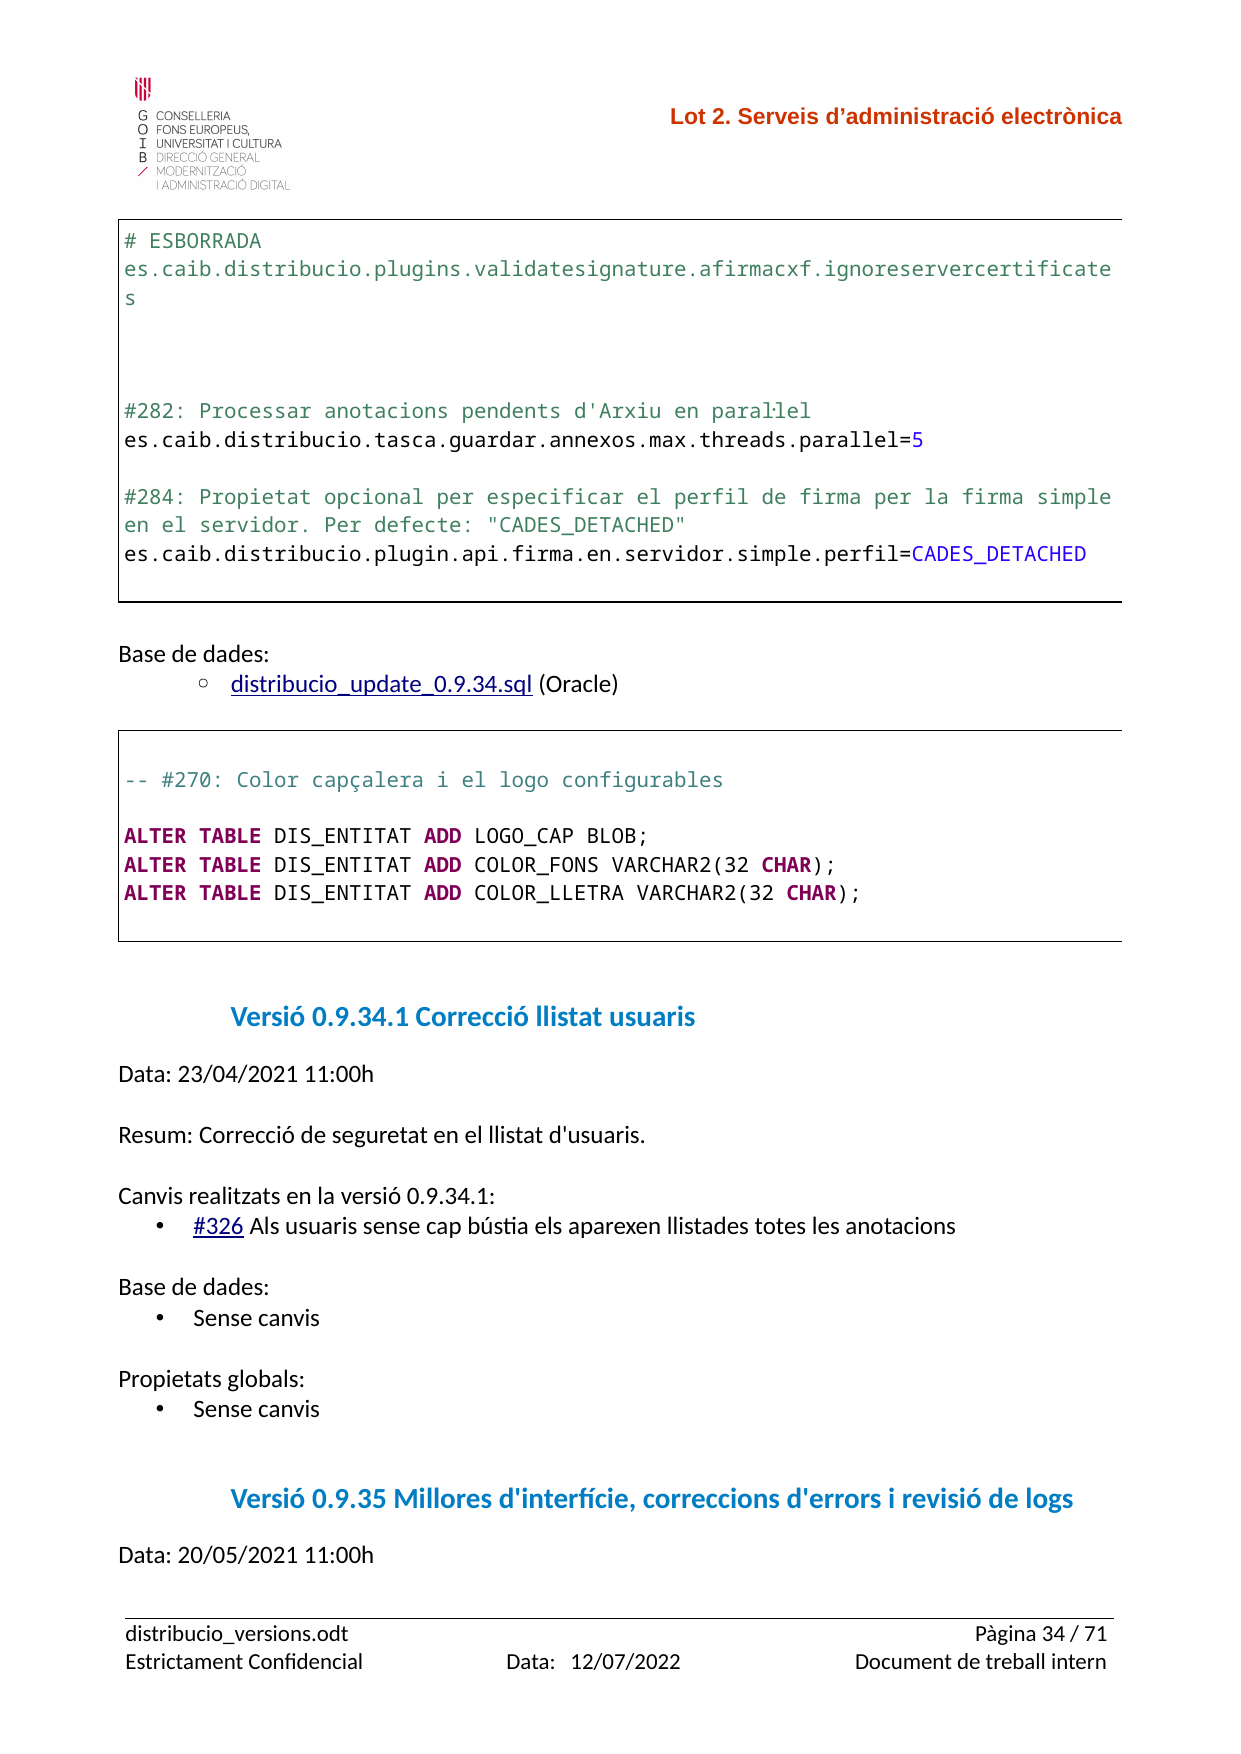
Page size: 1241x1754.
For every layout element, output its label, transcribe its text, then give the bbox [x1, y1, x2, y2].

text Canvis realitzats en la versió 0.9.34.1: [118, 1180, 1122, 1210]
subtitle Versió 0.9.34.1 Correcció llistat usuaris [153, 998, 1122, 1034]
list Sense canvis [156, 1302, 1122, 1332]
text Resum: Correcció de seguretat en el llistat d'usuaris. [118, 1119, 1122, 1149]
list distribucio_update_0.9.34.sql (Oracle) [193, 668, 1122, 699]
list Sense canvis [156, 1393, 1122, 1424]
text Base de dades: [118, 1271, 1122, 1302]
text Propietats globals: [118, 1363, 1122, 1393]
table_header -- #270: Color capçalera i el logo configurables ALTER TABLE DIS_ENTITAT ADD LOGO_CAP BLOB; ALTER TABLE DIS_ENTITAT ADD COLOR_FONS VARCHAR2(32 CHAR); ALTER TABLE DIS_ENTITAT ADD COLOR_LLETRA VARCHAR2(32 CHAR); [119, 731, 1122, 941]
list #326 Als usuaris sense cap bústia els aparexen llistades totes les anotacions [156, 1210, 1122, 1241]
text Data: 20/05/2021 11:00h [118, 1539, 1122, 1570]
text Base de dades: [118, 638, 1122, 668]
subtitle Versió 0.9.35 Millores d'interfície, correccions d'errors i revisió de logs [153, 1480, 1122, 1516]
text Data: 23/04/2021 11:00h [118, 1058, 1122, 1088]
picture [126, 70, 299, 197]
table_header # ESBORRADA es.caib.distribucio.plugins.validatesignature.afirmacxf.ignoreservercertificates #282: Processar anotacions pendents d'Arxiu en paral·lel es.caib.distribucio.tasca.guardar.annexos.max.threads.parallel=5 #284: Propietat opcional per especificar el perfil de firma per la firma simple en el servidor. Per defecte: "CADES_DETACHED" es.caib.distribucio.plugin.api.firma.en.servidor.simple.perfil=CADES_DETACHED [119, 220, 1122, 601]
